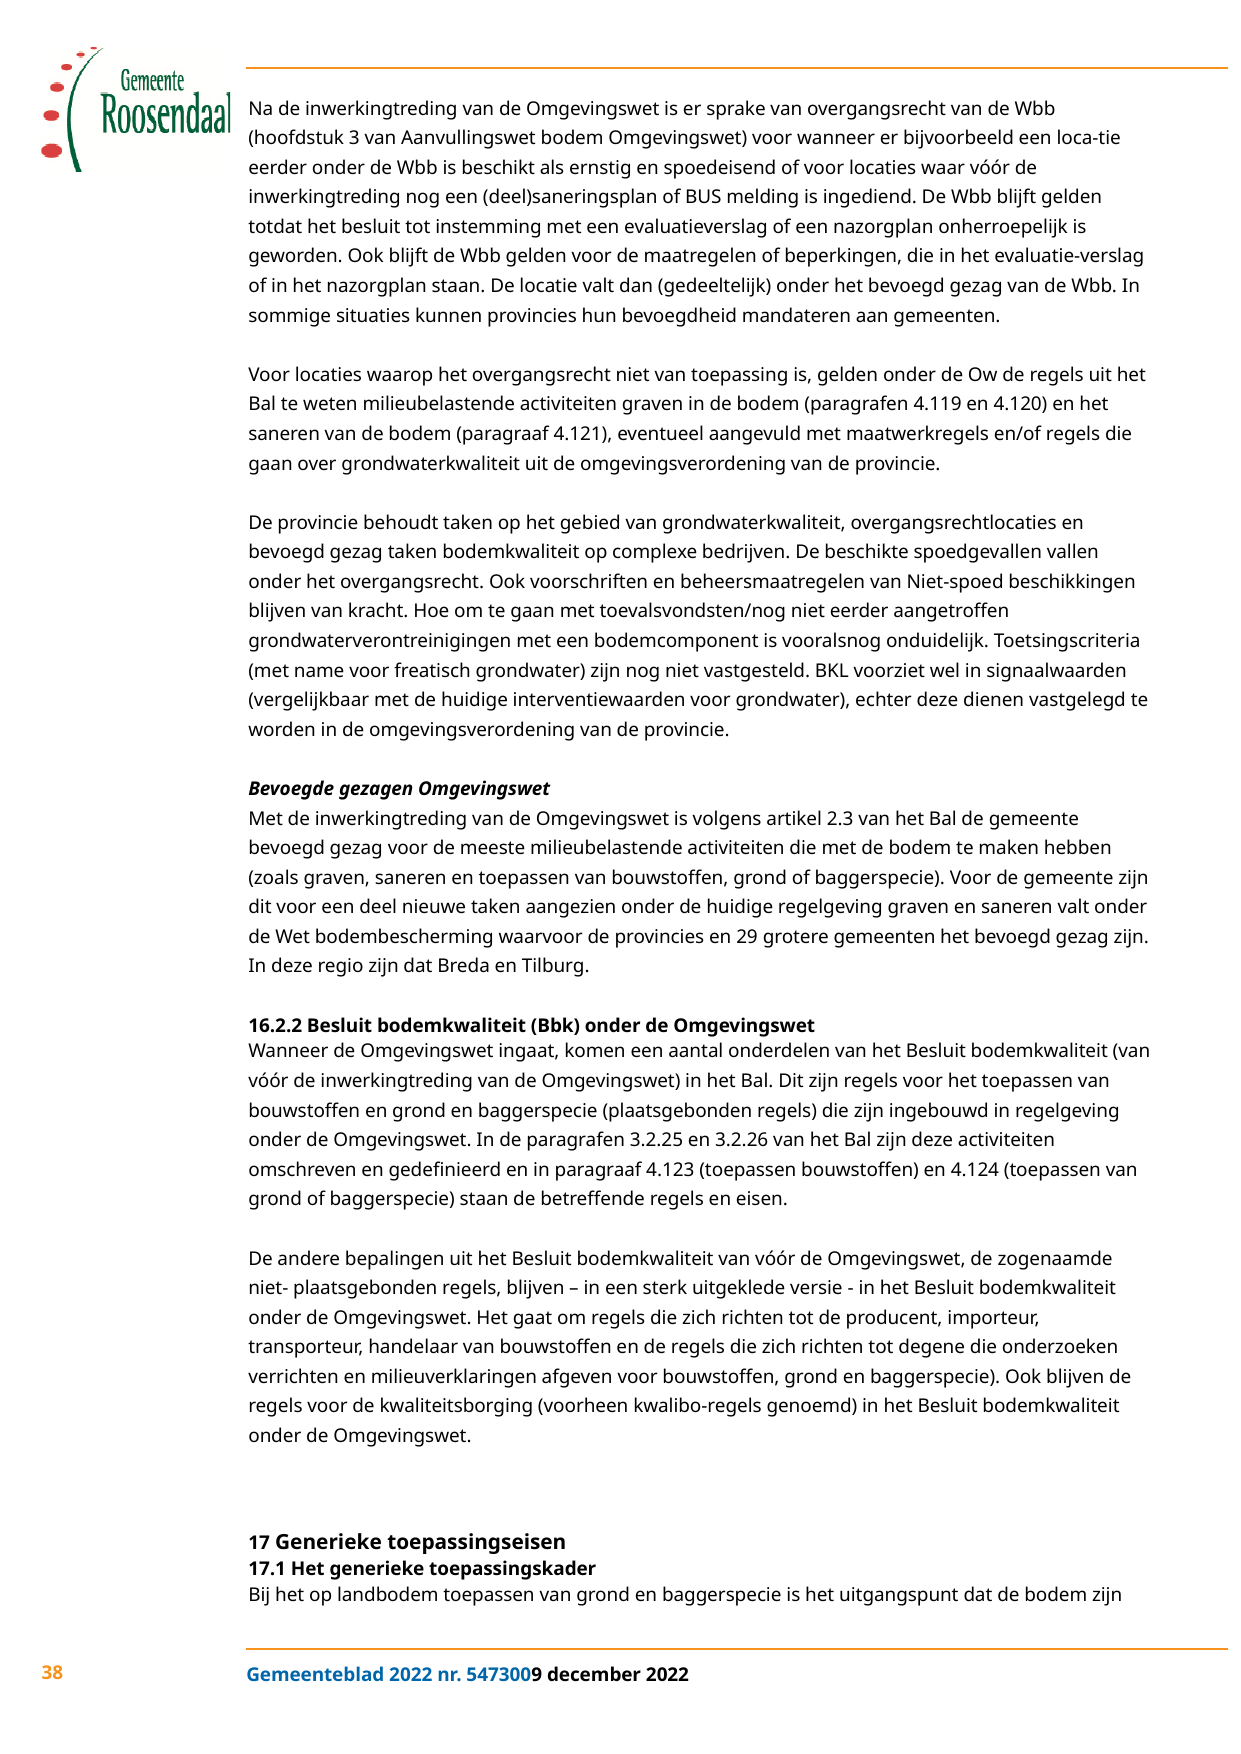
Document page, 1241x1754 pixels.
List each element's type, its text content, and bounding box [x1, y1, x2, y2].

text Met de inwerkingtreding van de Omgevingswet is volgens artikel 2.3 van het Bal de gemeente bevoegd gezag voor de meeste milieubelastende activiteiten die met de bodem te maken hebben (zoals graven, saneren en toepassen van bouwstoffen, grond of baggerspecie). Voor de gemeente zijn dit voor een deel nieuwe taken aangezien onder de huidige regelgeving graven en saneren valt onder de Wet bodembescherming waarvoor de provincies en 29 grotere gemeenten het bevoegd gezag zijn. In deze regio zijn dat Breda en Tilburg. [248, 805, 1152, 978]
text 17.1 Het generieke toepassingskader [248, 1555, 1152, 1581]
text De provincie behoudt taken op het gebied van grondwaterkwaliteit, overgangsrechtlocaties en bevoegd gezag taken bodemkwaliteit op complexe bedrijven. De beschikte spoedgevallen vallen onder het overgangsrecht. Ook voorschriften en beheersmaatregelen van Niet-spoed beschikkingen blijven van kracht. Hoe om te gaan met toevalsvondsten/nog niet eerder aangetroffen grondwaterverontreinigingen met een bodemcomponent is vooralsnog onduidelijk. Toetsingscriteria (met name voor freatisch grondwater) zijn nog niet vastgesteld. BKL voorziet wel in signaalwaarden (vergelijkbaar met de huidige interventiewaarden voor grondwater), echter deze dienen vastgelegd te worden in de omgevingsverordening van de provincie. [248, 509, 1152, 742]
text Na de inwerkingtreding van de Omgevingswet is er sprake van overgangsrecht van de Wbb (hoofdstuk 3 van Aanvullingswet bodem Omgevingswet) voor wanneer er bijvoorbeeld een loca-tie eerder onder de Wbb is beschikt als ernstig en spoedeisend of voor locaties waar vóór de inwerkingtreding nog een (deel)saneringsplan of BUS melding is ingediend. De Wbb blijft gelden totdat het besluit tot instemming met een evaluatieverslag of een nazorgplan onherroepelijk is geworden. Ook blijft de Wbb gelden voor de maatregelen of beperkingen, die in het evaluatie-verslag of in het nazorgplan staan. De locatie valt dan (gedeeltelijk) onder het bevoegd gezag van de Wbb. In sommige situaties kunnen provincies hun bevoegdheid mandateren aan gemeenten. [248, 95, 1152, 328]
text 17 Generieke toepassingseisen [248, 1527, 1152, 1555]
text 16.2.2 Besluit bodemkwaliteit (Bbk) onder de Omgevingswet [248, 1012, 1152, 1038]
text De andere bepalingen uit het Besluit bodemkwaliteit van vóór de Omgevingswet, de zogenaamde niet- plaatsgebonden regels, blijven – in een sterk uitgeklede versie - in het Besluit bodemkwaliteit onder de Omgevingswet. Het gaat om regels die zich richten tot de producent, importeur, transporteur, handelaar van bouwstoffen en de regels die zich richten tot degene die onderzoeken verrichten en milieuverklaringen afgeven voor bouwstoffen, grond en baggerspecie). Ook blijven de regels voor de kwaliteitsborging (voorheen kwalibo-regels genoemd) in het Besluit bodemkwaliteit onder de Omgevingswet. [248, 1245, 1152, 1448]
text Voor locaties waarop het overgangsrecht niet van toepassing is, gelden onder de Ow de regels uit het Bal te weten milieubelastende activiteiten graven in de bodem (paragrafen 4.119 en 4.120) en het saneren van de bodem (paragraaf 4.121), eventueel aangevuld met maatwerkregels en/of regels die gaan over grondwaterkwaliteit uit de omgevingsverordening van de provincie. [248, 361, 1152, 476]
text Bij het op landbodem toepassen van grond en baggerspecie is het uitgangspunt dat de bodem zijn [248, 1581, 1152, 1607]
picture [41, 47, 231, 172]
text Bevoegde gezagen Omgevingswet [248, 775, 1152, 801]
text Wanneer de Omgevingswet ingaat, komen een aantal onderdelen van het Besluit bodemkwaliteit (van vóór de inwerkingtreding van de Omgevingswet) in het Bal. Dit zijn regels voor het toepassen van bouwstoffen en grond en baggerspecie (plaatsgebonden regels) die zijn ingebouwd in regelgeving onder de Omgevingswet. In de paragrafen 3.2.25 en 3.2.26 van het Bal zijn deze activiteiten omschreven en gedefinieerd en in paragraaf 4.123 (toepassen bouwstoffen) en 4.124 (toepassen van grond of baggerspecie) staan de betreffende regels en eisen. [248, 1038, 1152, 1211]
